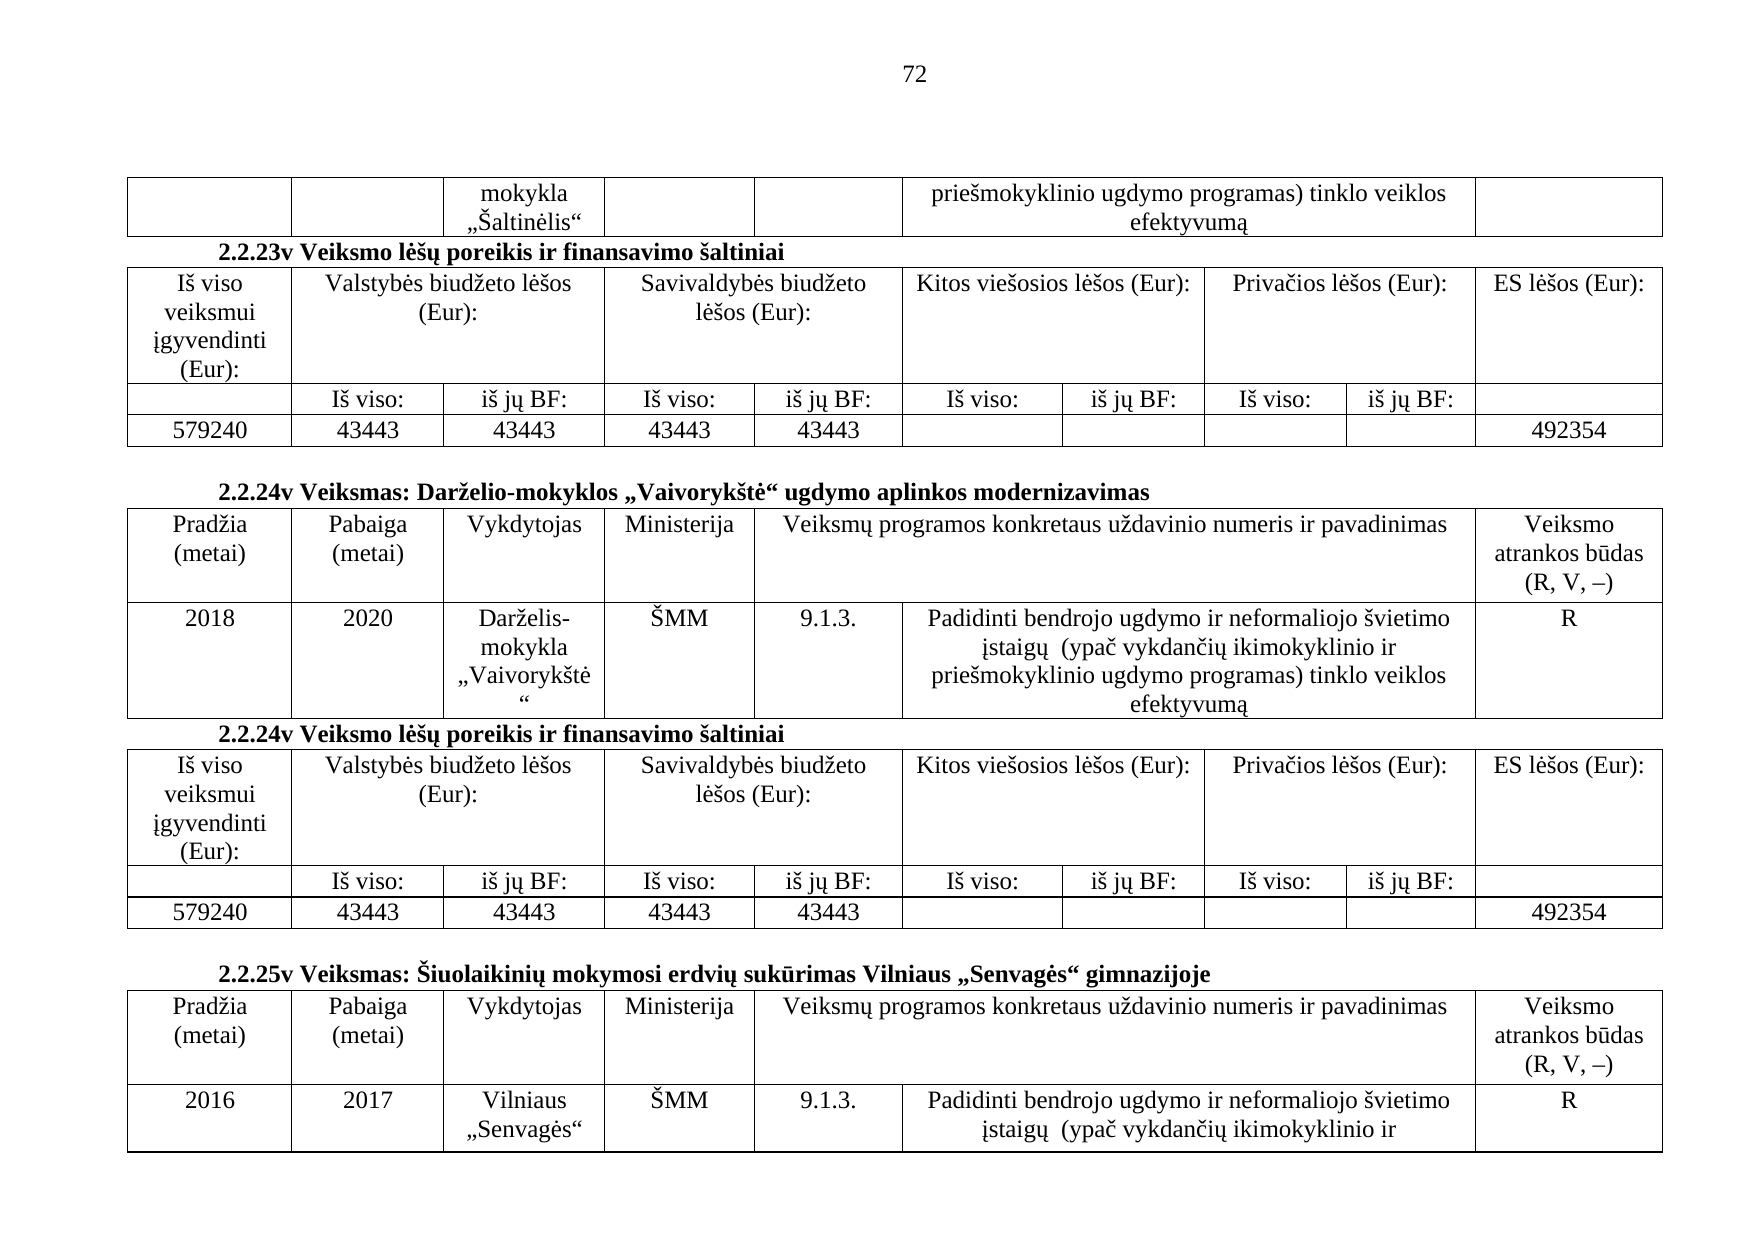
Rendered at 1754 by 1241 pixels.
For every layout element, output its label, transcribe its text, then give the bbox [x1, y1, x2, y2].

table_cell [1346, 447, 1475, 477]
table_cell R [1476, 603, 1662, 718]
table_cell ŠMM [605, 603, 754, 718]
table_cell mokykla „Šaltinėlis“ [444, 178, 604, 236]
table_cell 492354 [1476, 898, 1662, 928]
table_cell [1205, 415, 1346, 446]
table_cell iš jų BF: [755, 866, 902, 896]
table_cell Ministerija [605, 509, 754, 602]
table_cell [1063, 447, 1204, 477]
table_cell [292, 929, 444, 959]
table_cell 43443 [755, 415, 902, 446]
table_cell [605, 178, 754, 236]
table_cell iš jų BF: [1063, 384, 1204, 414]
table_cell [292, 447, 444, 477]
table_cell [1063, 898, 1204, 928]
table_cell Kitos viešosios lėšos (Eur): [903, 750, 1204, 865]
table_cell iš jų BF: [1063, 866, 1204, 896]
table_cell [128, 447, 292, 477]
table_cell 43443 [444, 415, 604, 446]
table_cell Pabaiga (metai) [292, 991, 443, 1084]
table_cell Valstybės biudžeto lėšos (Eur): [292, 750, 604, 865]
table_cell [903, 898, 1062, 928]
table_cell [755, 178, 902, 236]
table_cell iš jų BF: [444, 866, 604, 896]
table_cell [128, 178, 291, 236]
table_cell [444, 447, 604, 477]
table_cell Pradžia (metai) [128, 991, 291, 1084]
table_cell R [1476, 1085, 1662, 1151]
table_cell Darželis-mokykla „Vaivorykštė“ [444, 603, 604, 718]
table_cell [902, 929, 1063, 959]
table_cell Iš viso: [605, 866, 754, 896]
table_cell 2.2.25v Veiksmas: Šiuolaikinių mokymosi erdvių sukūrimas Vilniaus „Senvagės“ gimnazijoje [128, 959, 1663, 990]
table_cell Iš viso: [292, 384, 443, 414]
table_cell priešmokyklinio ugdymo programas) tinklo veiklos efektyvumą [903, 178, 1475, 236]
table_cell Ministerija [605, 991, 754, 1084]
table_cell [1204, 447, 1346, 477]
table_cell 9.1.3. [755, 603, 902, 718]
table_cell 43443 [755, 898, 902, 928]
table_cell Veiksmų programos konkretaus uždavinio numeris ir pavadinimas [755, 509, 1475, 602]
table_cell 2.2.24v Veiksmas: Darželio-mokyklos „Vaivorykštė“ ugdymo aplinkos modernizavimas [128, 477, 1663, 508]
table_cell [128, 866, 291, 896]
table_cell 2017 [292, 1085, 443, 1151]
table_cell Iš viso: [903, 866, 1062, 896]
table_cell [604, 929, 754, 959]
table_cell [754, 447, 902, 477]
table_cell Veiksmo atrankos būdas (R, V, –) [1476, 509, 1662, 602]
table_cell 43443 [292, 898, 443, 928]
table_cell 492354 [1476, 415, 1662, 446]
table_cell 579240 [128, 898, 291, 928]
table_cell Iš viso: [1205, 384, 1346, 414]
table_cell Padidinti bendrojo ugdymo ir neformaliojo švietimo įstaigų (ypač vykdančių ikimokyklinio ir priešmokyklinio ugdymo programas) tinklo veiklos efektyvumą [903, 603, 1475, 718]
table_cell Iš viso veiksmui įgyvendinti (Eur): [128, 750, 291, 865]
table_cell ES lėšos (Eur): [1476, 268, 1662, 383]
table_cell [1204, 929, 1346, 959]
table_cell Privačios lėšos (Eur): [1205, 268, 1475, 383]
table_cell [1063, 929, 1204, 959]
table_cell 43443 [605, 898, 754, 928]
table_cell Vykdytojas [444, 991, 604, 1084]
table_cell [754, 929, 902, 959]
table_cell 2016 [128, 1085, 291, 1151]
table_cell [1475, 929, 1663, 959]
table_cell Kitos viešosios lėšos (Eur): [903, 268, 1204, 383]
table_cell 43443 [444, 898, 604, 928]
table_cell 2.2.24v Veiksmo lėšų poreikis ir finansavimo šaltiniai [128, 719, 1663, 749]
table_cell 43443 [605, 415, 754, 446]
table_cell iš jų BF: [444, 384, 604, 414]
table_cell Iš viso: [903, 384, 1062, 414]
table_cell 9.1.3. [755, 1085, 902, 1151]
table_cell 579240 [128, 415, 291, 446]
table_cell Iš viso veiksmui įgyvendinti (Eur): [128, 268, 291, 383]
table_cell iš jų BF: [1347, 866, 1475, 896]
table_cell [902, 447, 1063, 477]
table_cell Iš viso: [1205, 866, 1346, 896]
table_cell [292, 178, 443, 236]
table_cell [1476, 384, 1662, 414]
table_cell [1476, 866, 1662, 896]
table_cell [128, 929, 292, 959]
table_cell [128, 384, 291, 414]
table_cell Savivaldybės biudžeto lėšos (Eur): [605, 268, 902, 383]
table_cell [604, 447, 754, 477]
table_cell [444, 929, 604, 959]
table_cell 2018 [128, 603, 291, 718]
table_cell 43443 [292, 415, 443, 446]
table_cell [1346, 929, 1475, 959]
table_cell [903, 415, 1062, 446]
table_cell [1476, 178, 1662, 236]
table_cell 2020 [292, 603, 443, 718]
table_cell Savivaldybės biudžeto lėšos (Eur): [605, 750, 902, 865]
table_cell ES lėšos (Eur): [1476, 750, 1662, 865]
table_cell ŠMM [605, 1085, 754, 1151]
table_cell Pradžia (metai) [128, 509, 291, 602]
table_cell Padidinti bendrojo ugdymo ir neformaliojo švietimo įstaigų (ypač vykdančių ikimokyklinio ir [903, 1085, 1475, 1151]
table_cell Privačios lėšos (Eur): [1205, 750, 1475, 865]
table_cell [1063, 415, 1204, 446]
table_cell [1347, 898, 1475, 928]
table_cell Iš viso: [292, 866, 443, 896]
table_cell iš jų BF: [1347, 384, 1475, 414]
table_cell Pabaiga (metai) [292, 509, 443, 602]
table_cell [1205, 898, 1346, 928]
table_cell Veiksmų programos konkretaus uždavinio numeris ir pavadinimas [755, 991, 1475, 1084]
table_cell Vilniaus „Senvagės“ [444, 1085, 604, 1151]
table_cell Iš viso: [605, 384, 754, 414]
table_cell iš jų BF: [755, 384, 902, 414]
table_cell Valstybės biudžeto lėšos (Eur): [292, 268, 604, 383]
table_cell [1347, 415, 1475, 446]
table_cell Veiksmo atrankos būdas (R, V, –) [1476, 991, 1662, 1084]
table_cell [1475, 447, 1663, 477]
table_cell Vykdytojas [444, 509, 604, 602]
table_cell 2.2.23v Veiksmo lėšų poreikis ir finansavimo šaltiniai [128, 237, 1663, 267]
